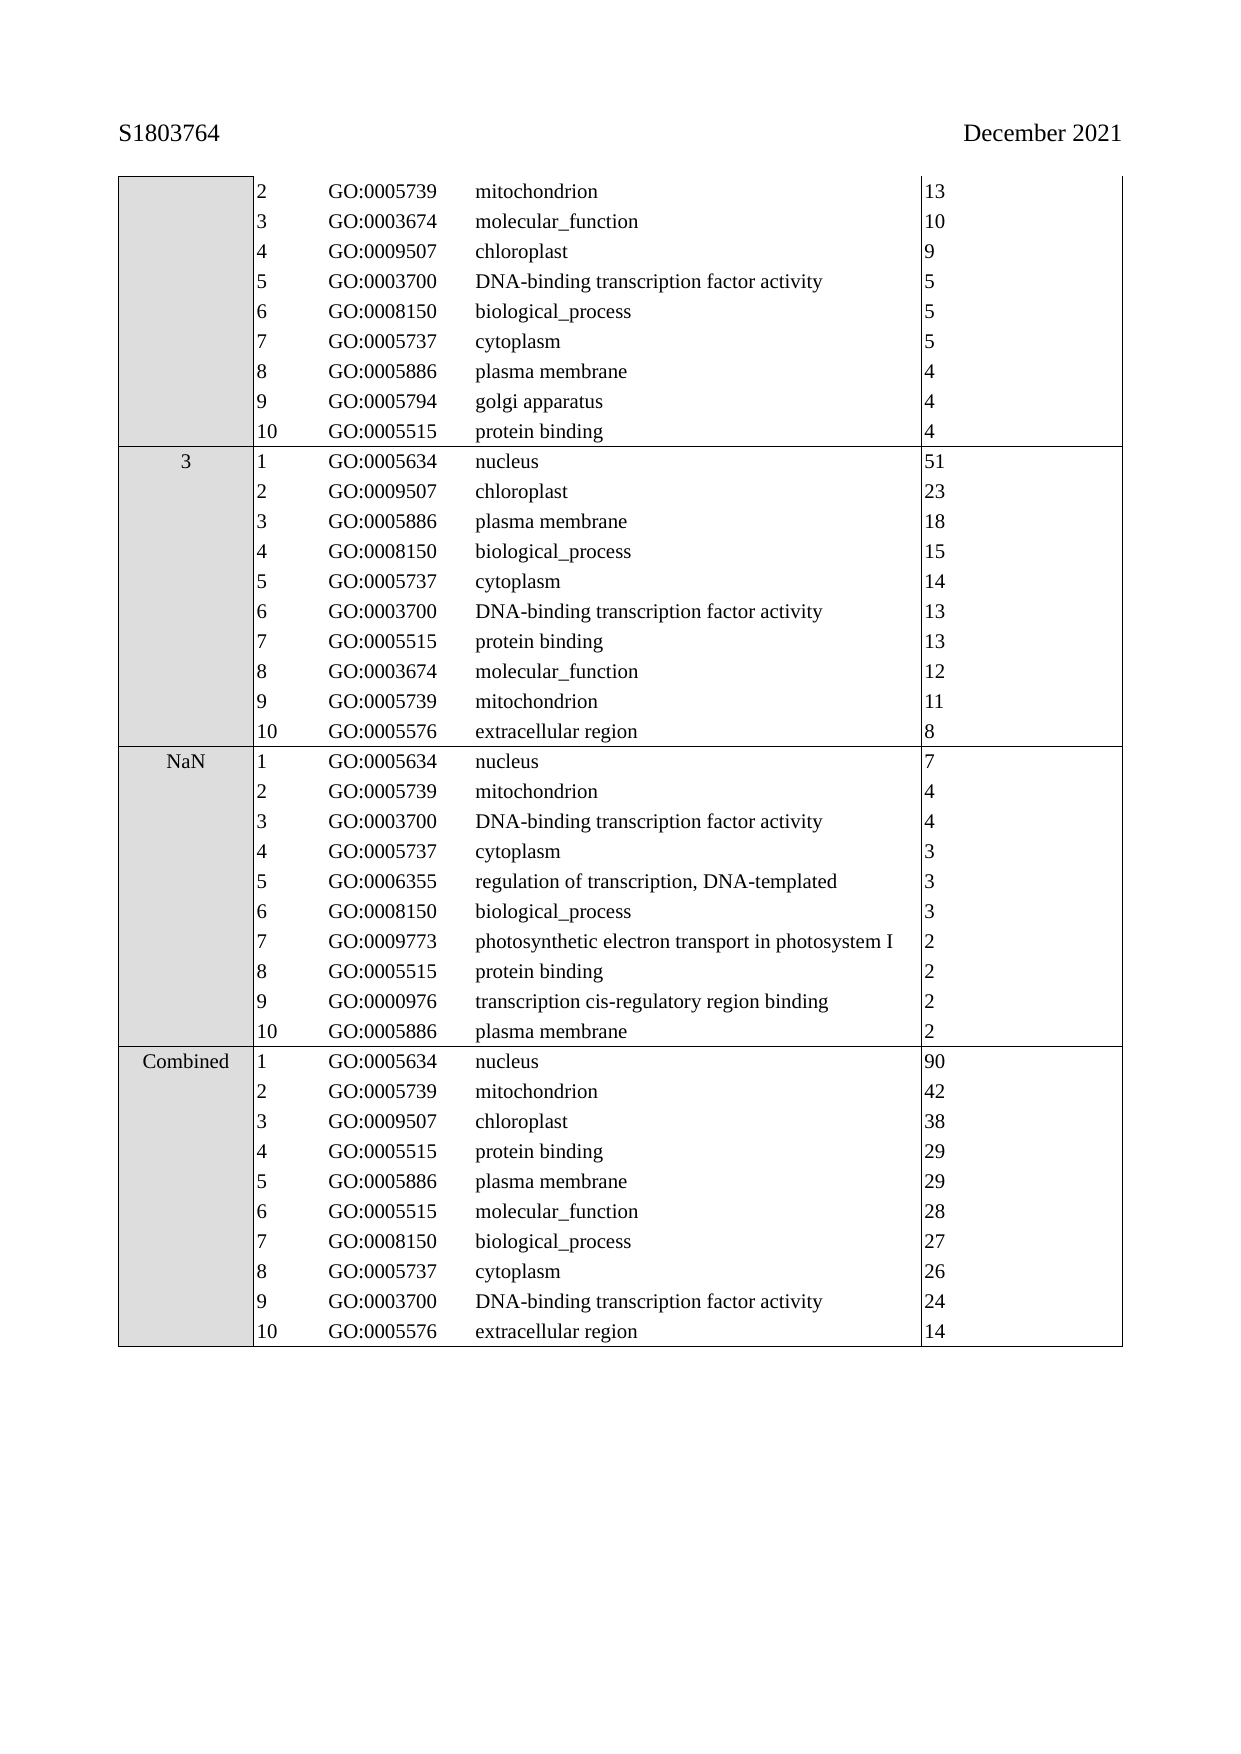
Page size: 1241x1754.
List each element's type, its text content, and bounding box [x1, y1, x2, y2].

table_cell chloroplast [472, 476, 921, 506]
table_cell GO:0005634 [325, 1047, 472, 1076]
table_cell GO:0005515 [325, 1136, 472, 1166]
table_cell DNA-binding transcription factor activity [472, 806, 921, 836]
table_cell mitochondrion [472, 176, 921, 206]
table_cell GO:0005886 [325, 506, 472, 536]
table_cell molecular_function [472, 206, 921, 236]
table_cell molecular_function [472, 656, 921, 686]
table_cell 24 [922, 1286, 1122, 1316]
table_cell GO:0005634 [325, 747, 472, 776]
table_cell Combined [119, 1047, 253, 1346]
table_cell 6 [254, 896, 325, 926]
table_cell cytoplasm [472, 326, 921, 356]
table_cell GO:0008150 [325, 896, 472, 926]
table_cell 4 [254, 236, 325, 266]
table_cell 3 [922, 896, 1122, 926]
table_cell 9 [254, 686, 325, 716]
table_cell plasma membrane [472, 1166, 921, 1196]
table_cell cytoplasm [472, 566, 921, 596]
table_cell 2 [922, 956, 1122, 986]
table_cell GO:0009773 [325, 926, 472, 956]
table_cell 1 [254, 747, 325, 776]
table_cell GO:0009507 [325, 236, 472, 266]
table_cell 51 [922, 447, 1122, 476]
table_cell biological_process [472, 296, 921, 326]
table_cell GO:0003700 [325, 806, 472, 836]
table_cell DNA-binding transcription factor activity [472, 596, 921, 626]
table_cell 29 [922, 1166, 1122, 1196]
table_cell plasma membrane [472, 1016, 921, 1046]
table_cell 10 [922, 206, 1122, 236]
table_cell 2 [922, 926, 1122, 956]
table_cell 12 [922, 656, 1122, 686]
table_cell 7 [254, 326, 325, 356]
table_cell GO:0009507 [325, 1106, 472, 1136]
table_cell GO:0005634 [325, 447, 472, 476]
table_cell 9 [922, 236, 1122, 266]
table_cell GO:0005739 [325, 686, 472, 716]
table_cell 9 [254, 1286, 325, 1316]
table_cell GO:0003700 [325, 596, 472, 626]
table_cell 1 [254, 1047, 325, 1076]
table_cell NaN [119, 747, 253, 1046]
table_cell DNA-binding transcription factor activity [472, 266, 921, 296]
table_cell extracellular region [472, 716, 921, 746]
table_cell GO:0005576 [325, 716, 472, 746]
table_cell 27 [922, 1226, 1122, 1256]
table_cell protein binding [472, 416, 921, 446]
table_cell cytoplasm [472, 1256, 921, 1286]
table_cell 9 [254, 986, 325, 1016]
table_cell 4 [922, 386, 1122, 416]
table_cell 11 [922, 686, 1122, 716]
table_cell 5 [254, 866, 325, 896]
table_cell 4 [922, 806, 1122, 836]
table_cell 5 [254, 566, 325, 596]
table_cell 9 [254, 386, 325, 416]
table_cell 6 [254, 1196, 325, 1226]
table_cell 3 [922, 866, 1122, 896]
table_cell 4 [254, 1136, 325, 1166]
table_cell GO:0008150 [325, 296, 472, 326]
table_cell 15 [922, 536, 1122, 566]
table_cell GO:0003700 [325, 266, 472, 296]
table_cell 10 [254, 1316, 325, 1346]
table_cell GO:0005794 [325, 386, 472, 416]
table_cell 42 [922, 1076, 1122, 1106]
table_cell 10 [254, 1016, 325, 1046]
table_cell GO:0005886 [325, 1016, 472, 1046]
table_cell 29 [922, 1136, 1122, 1166]
table_cell 3 [119, 447, 253, 746]
table_cell 8 [922, 716, 1122, 746]
table_cell 3 [254, 1106, 325, 1136]
table_cell GO:0005886 [325, 1166, 472, 1196]
table_cell 28 [922, 1196, 1122, 1226]
table_cell GO:0005739 [325, 176, 472, 206]
table_cell 23 [922, 476, 1122, 506]
table_cell 5 [922, 266, 1122, 296]
table_cell GO:0005515 [325, 1196, 472, 1226]
table_cell 2 [254, 776, 325, 806]
table_cell nucleus [472, 447, 921, 476]
table_cell 18 [922, 506, 1122, 536]
table_cell 26 [922, 1256, 1122, 1286]
table_cell 2 [254, 1076, 325, 1106]
table_cell GO:0005737 [325, 1256, 472, 1286]
table_cell molecular_function [472, 1196, 921, 1226]
table_cell 8 [254, 356, 325, 386]
table_cell 10 [254, 416, 325, 446]
table_cell biological_process [472, 536, 921, 566]
table_cell 7 [254, 926, 325, 956]
table_cell GO:0005739 [325, 776, 472, 806]
table_cell golgi apparatus [472, 386, 921, 416]
table_cell 90 [922, 1047, 1122, 1076]
table_cell protein binding [472, 1136, 921, 1166]
table_cell mitochondrion [472, 776, 921, 806]
table_cell 5 [254, 266, 325, 296]
table_cell 8 [254, 956, 325, 986]
table_cell mitochondrion [472, 686, 921, 716]
table_cell chloroplast [472, 236, 921, 266]
table_cell 7 [922, 747, 1122, 776]
table_cell 6 [254, 296, 325, 326]
table_cell 7 [254, 1226, 325, 1256]
table_cell 5 [254, 1166, 325, 1196]
table_cell 38 [922, 1106, 1122, 1136]
table_cell 2 [254, 476, 325, 506]
table_cell GO:0009507 [325, 476, 472, 506]
table_cell 1 [254, 447, 325, 476]
table_cell 3 [254, 206, 325, 236]
table_cell plasma membrane [472, 506, 921, 536]
table_cell GO:0003674 [325, 206, 472, 236]
table_cell 5 [922, 326, 1122, 356]
table_cell GO:0000976 [325, 986, 472, 1016]
table_cell plasma membrane [472, 356, 921, 386]
table_cell 4 [922, 416, 1122, 446]
table_cell 4 [254, 536, 325, 566]
table_cell 8 [254, 656, 325, 686]
table_cell protein binding [472, 956, 921, 986]
table_cell 2 [922, 986, 1122, 1016]
table_cell 13 [922, 626, 1122, 656]
table_cell cytoplasm [472, 836, 921, 866]
table_cell nucleus [472, 747, 921, 776]
table_cell 3 [254, 806, 325, 836]
table_cell extracellular region [472, 1316, 921, 1346]
table_cell GO:0003674 [325, 656, 472, 686]
table_cell 13 [922, 596, 1122, 626]
table_cell GO:0005576 [325, 1316, 472, 1346]
table_cell GO:0005515 [325, 626, 472, 656]
table_cell GO:0005515 [325, 956, 472, 986]
table_cell 3 [254, 506, 325, 536]
table_cell chloroplast [472, 1106, 921, 1136]
table_cell GO:0005886 [325, 356, 472, 386]
table_cell GO:0005737 [325, 566, 472, 596]
table_cell 8 [254, 1256, 325, 1286]
table_cell 7 [254, 626, 325, 656]
table_cell 10 [254, 716, 325, 746]
table_cell DNA-binding transcription factor activity [472, 1286, 921, 1316]
table_cell GO:0008150 [325, 536, 472, 566]
table_cell biological_process [472, 1226, 921, 1256]
table_cell GO:0003700 [325, 1286, 472, 1316]
table_cell photosynthetic electron transport in photosystem I [472, 926, 921, 956]
table_cell 6 [254, 596, 325, 626]
table_cell 14 [922, 1316, 1122, 1346]
table_cell mitochondrion [472, 1076, 921, 1106]
table_cell protein binding [472, 626, 921, 656]
table_cell GO:0005739 [325, 1076, 472, 1106]
table_cell regulation of transcription, DNA-templated [472, 866, 921, 896]
table_cell biological_process [472, 896, 921, 926]
table_cell 3 [922, 836, 1122, 866]
table_cell nucleus [472, 1047, 921, 1076]
table_cell GO:0005737 [325, 836, 472, 866]
table_cell 4 [254, 836, 325, 866]
table_cell [119, 177, 253, 446]
table_cell transcription cis-regulatory region binding [472, 986, 921, 1016]
table_cell GO:0005737 [325, 326, 472, 356]
table_cell 4 [922, 776, 1122, 806]
table_cell 2 [922, 1016, 1122, 1046]
table_cell GO:0008150 [325, 1226, 472, 1256]
table_cell GO:0005515 [325, 416, 472, 446]
table_cell 13 [922, 176, 1122, 206]
table_cell 2 [254, 176, 325, 206]
table_cell GO:0006355 [325, 866, 472, 896]
table_cell 14 [922, 566, 1122, 596]
table_cell 4 [922, 356, 1122, 386]
table_cell 5 [922, 296, 1122, 326]
